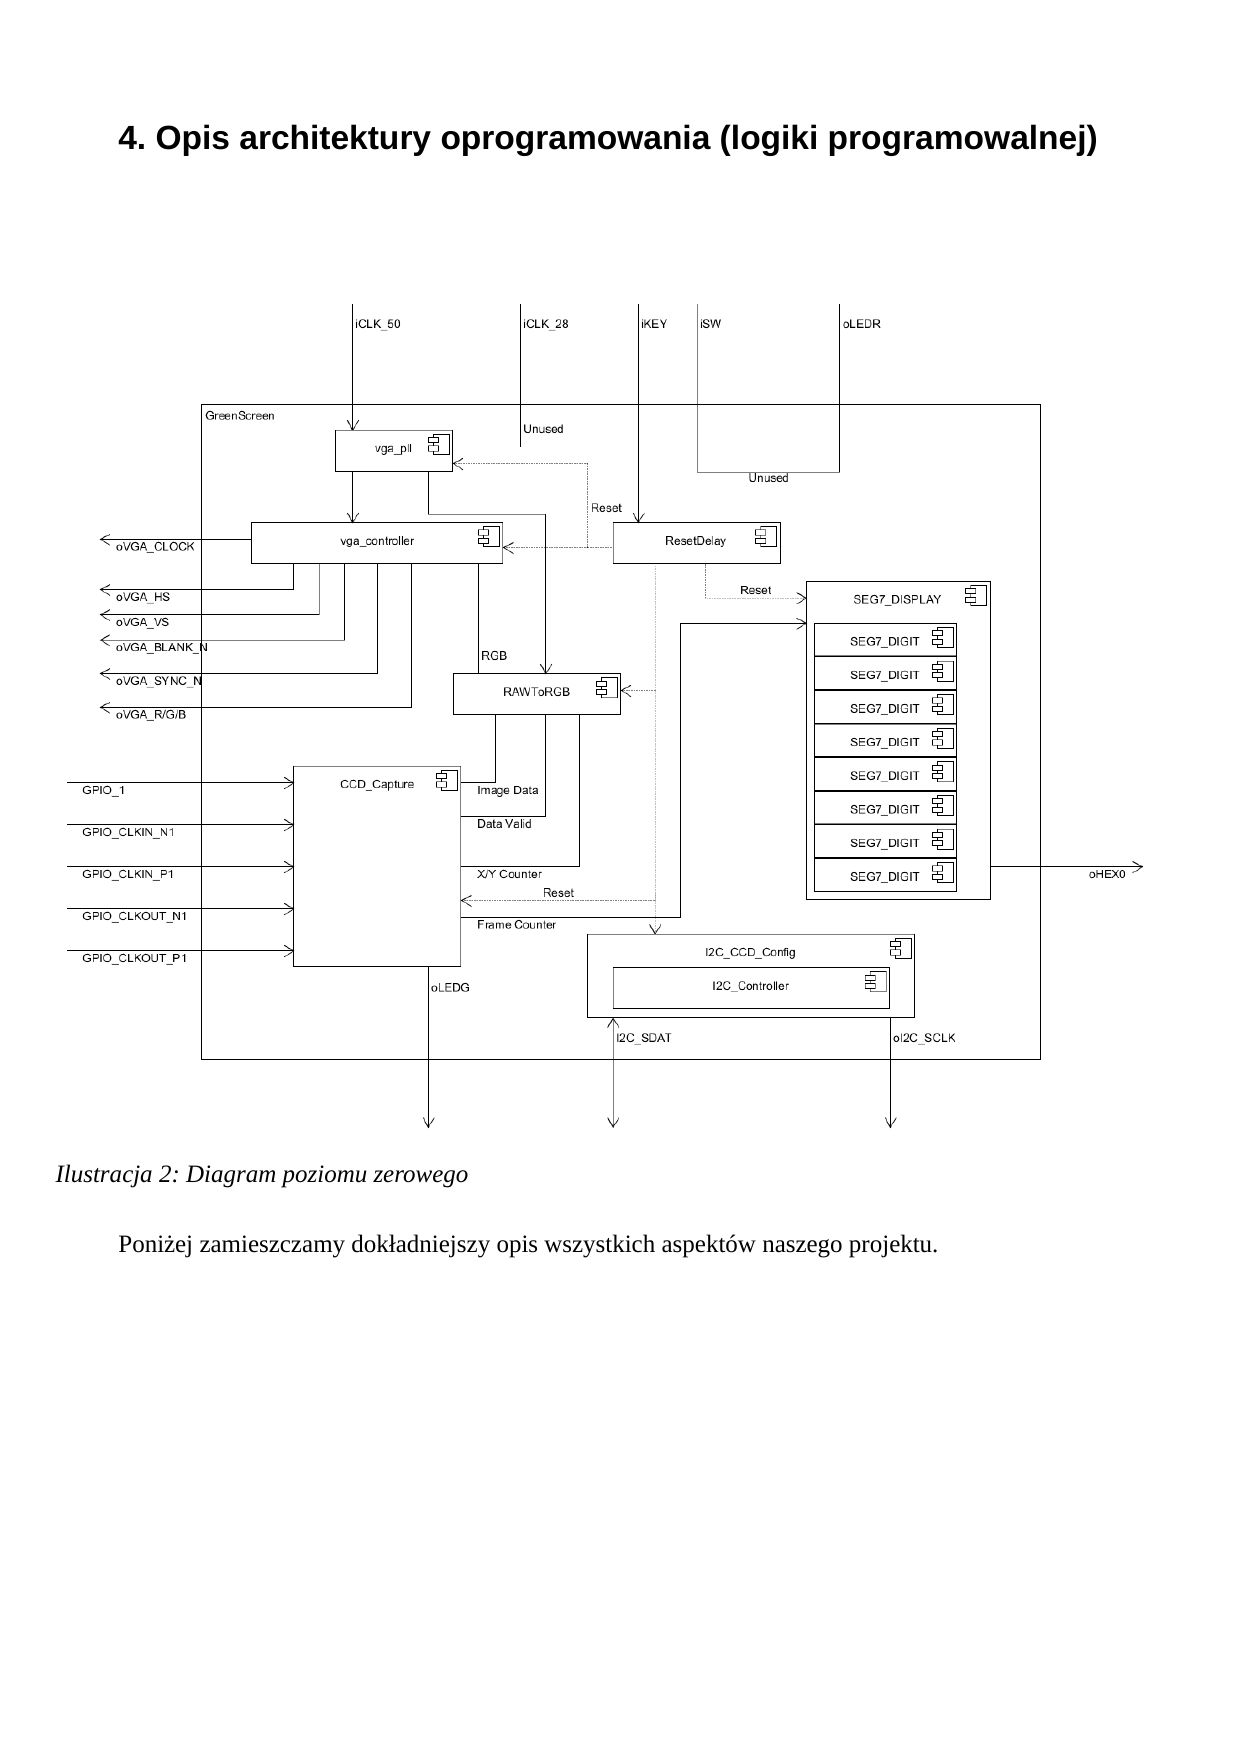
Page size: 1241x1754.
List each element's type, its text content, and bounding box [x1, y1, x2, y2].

text Ilustracja 2: Diagram poziomu zerowego [55, 269, 1185, 1188]
text Poniżej zamieszczamy dokładniejszy opis wszystkich aspektów naszego projektu. [118, 1229, 1122, 1258]
picture [42, 278, 1175, 1160]
subtitle 4. Opis architektury oprogramowania (logiki programowalnej) [118, 118, 1122, 157]
